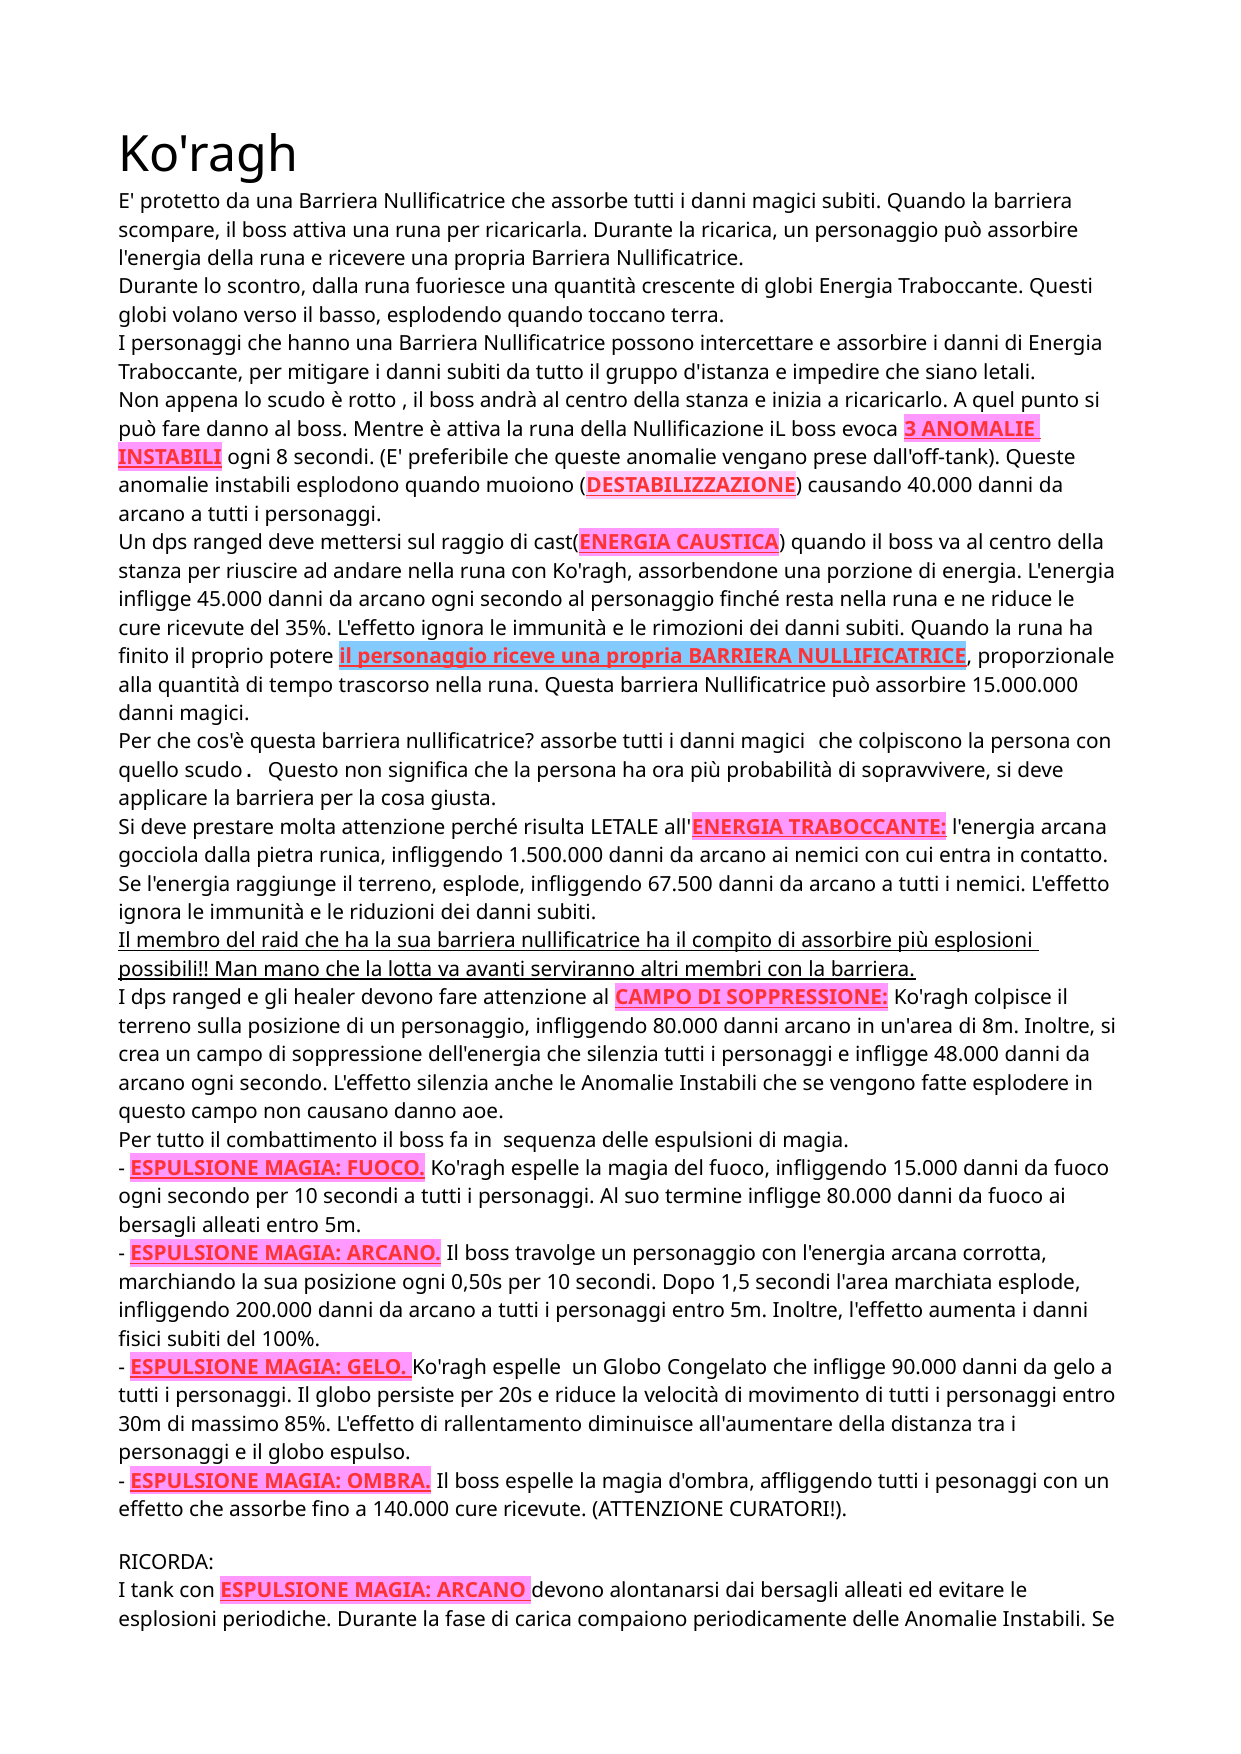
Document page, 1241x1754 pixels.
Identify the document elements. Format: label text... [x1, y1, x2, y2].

text - ESPULSIONE MAGIA: GELO. Ko'ragh espelle un Globo Congelato che infligge 90.000 danni da gelo a tutti i personaggi. Il globo persiste per 20s e riduce la velocità di movimento di tutti i personaggi entro 30m di massimo 85%. L'effetto di rallentamento diminuisce all'aumentare della distanza tra i personaggi e il globo espulso. [118, 1352, 1122, 1466]
text E' protetto da una Barriera Nullificatrice che assorbe tutti i danni magici subiti. Quando la barriera scompare, il boss attiva una runa per ricaricarla. Durante la ricarica, un personaggio può assorbire l'energia della runa e ricevere una propria Barriera Nullificatrice. [118, 186, 1122, 272]
text Per tutto il combattimento il boss fa in sequenza delle espulsioni di magia. [118, 1125, 1122, 1153]
text Durante lo scontro, dalla runa fuoriesce una quantità crescente di globi Energia Traboccante. Questi globi volano verso il basso, esplodendo quando toccano terra. [118, 272, 1122, 328]
text RICORDA: [118, 1547, 1122, 1576]
text - ESPULSIONE MAGIA: FUOCO. Ko'ragh espelle la magia del fuoco, infliggendo 15.000 danni da fuoco ogni secondo per 10 secondi a tutti i personaggi. Al suo termine infligge 80.000 danni da fuoco ai bersagli alleati entro 5m. [118, 1153, 1122, 1238]
text I dps ranged e gli healer devono fare attenzione al CAMPO DI SOPPRESSIONE: Ko'ragh colpisce il terreno sulla posizione di un personaggio, infliggendo 80.000 danni arcano in un'area di 8m. Inoltre, si crea un campo di soppressione dell'energia che silenzia tutti i personaggi e infligge 48.000 danni da arcano ogni secondo. L'effetto silenzia anche le Anomalie Instabili che se vengono fatte esplodere in questo campo non causano danno aoe. [118, 982, 1122, 1125]
text I tank con ESPULSIONE MAGIA: ARCANO devono alontanarsi dai bersagli alleati ed evitare le esplosioni periodiche. Durante la fase di carica compaiono periodicamente delle Anomalie Instabili. Se [118, 1576, 1122, 1632]
text Per che cos'è questa barriera nullificatrice? assorbe tutti i danni magici che colpiscono la persona con quello scudo. Questo non significa che la persona ha ora più probabilità di sopravvivere, si deve applicare la barriera per la cosa giusta. [118, 727, 1122, 812]
text Il membro del raid che ha la sua barriera nullificatrice ha il compito di assorbire più esplosioni possibili!! Man mano che la lotta va avanti serviranno altri membri con la barriera. [118, 926, 1122, 982]
text Ko'ragh [118, 118, 1122, 186]
text Si deve prestare molta attenzione perché risulta LETALE all'ENERGIA TRABOCCANTE: l'energia arcana gocciola dalla pietra runica, infliggendo 1.500.000 danni da arcano ai nemici con cui entra in contatto. Se l'energia raggiunge il terreno, esplode, infliggendo 67.500 danni da arcano a tutti i nemici. L'effetto ignora le immunità e le riduzioni dei danni subiti. [118, 812, 1122, 926]
text Non appena lo scudo è rotto , il boss andrà al centro della stanza e inizia a ricaricarlo. A quel punto si può fare danno al boss. Mentre è attiva la runa della Nullificazione iL boss evoca 3 ANOMALIE INSTABILI ogni 8 secondi. (E' preferibile che queste anomalie vengano prese dall'off-tank). Queste anomalie instabili esplodono quando muoiono (DESTABILIZZAZIONE) causando 40.000 danni da arcano a tutti i personaggi. [118, 385, 1122, 527]
text I personaggi che hanno una Barriera Nullificatrice possono intercettare e assorbire i danni di Energia Traboccante, per mitigare i danni subiti da tutto il gruppo d'istanza e impedire che siano letali. [118, 328, 1122, 385]
text - ESPULSIONE MAGIA: ARCANO. Il boss travolge un personaggio con l'energia arcana corrotta, marchiando la sua posizione ogni 0,50s per 10 secondi. Dopo 1,5 secondi l'area marchiata esplode, infliggendo 200.000 danni da arcano a tutti i personaggi entro 5m. Inoltre, l'effetto aumenta i danni fisici subiti del 100%. [118, 1238, 1122, 1352]
text Un dps ranged deve mettersi sul raggio di cast(ENERGIA CAUSTICA) quando il boss va al centro della stanza per riuscire ad andare nella runa con Ko'ragh, assorbendone una porzione di energia. L'energia infligge 45.000 danni da arcano ogni secondo al personaggio finché resta nella runa e ne riduce le cure ricevute del 35%. L'effetto ignora le immunità e le rimozioni dei danni subiti. Quando la runa ha finito il proprio potere il personaggio riceve una propria BARRIERA NULLIFICATRICE, proporzionale alla quantità di tempo trascorso nella runa. Questa barriera Nullificatrice può assorbire 15.000.000 danni magici. [118, 527, 1122, 727]
text - ESPULSIONE MAGIA: OMBRA. Il boss espelle la magia d'ombra, affliggendo tutti i pesonaggi con un effetto che assorbe fino a 140.000 cure ricevute. (ATTENZIONE CURATORI!). [118, 1466, 1122, 1523]
